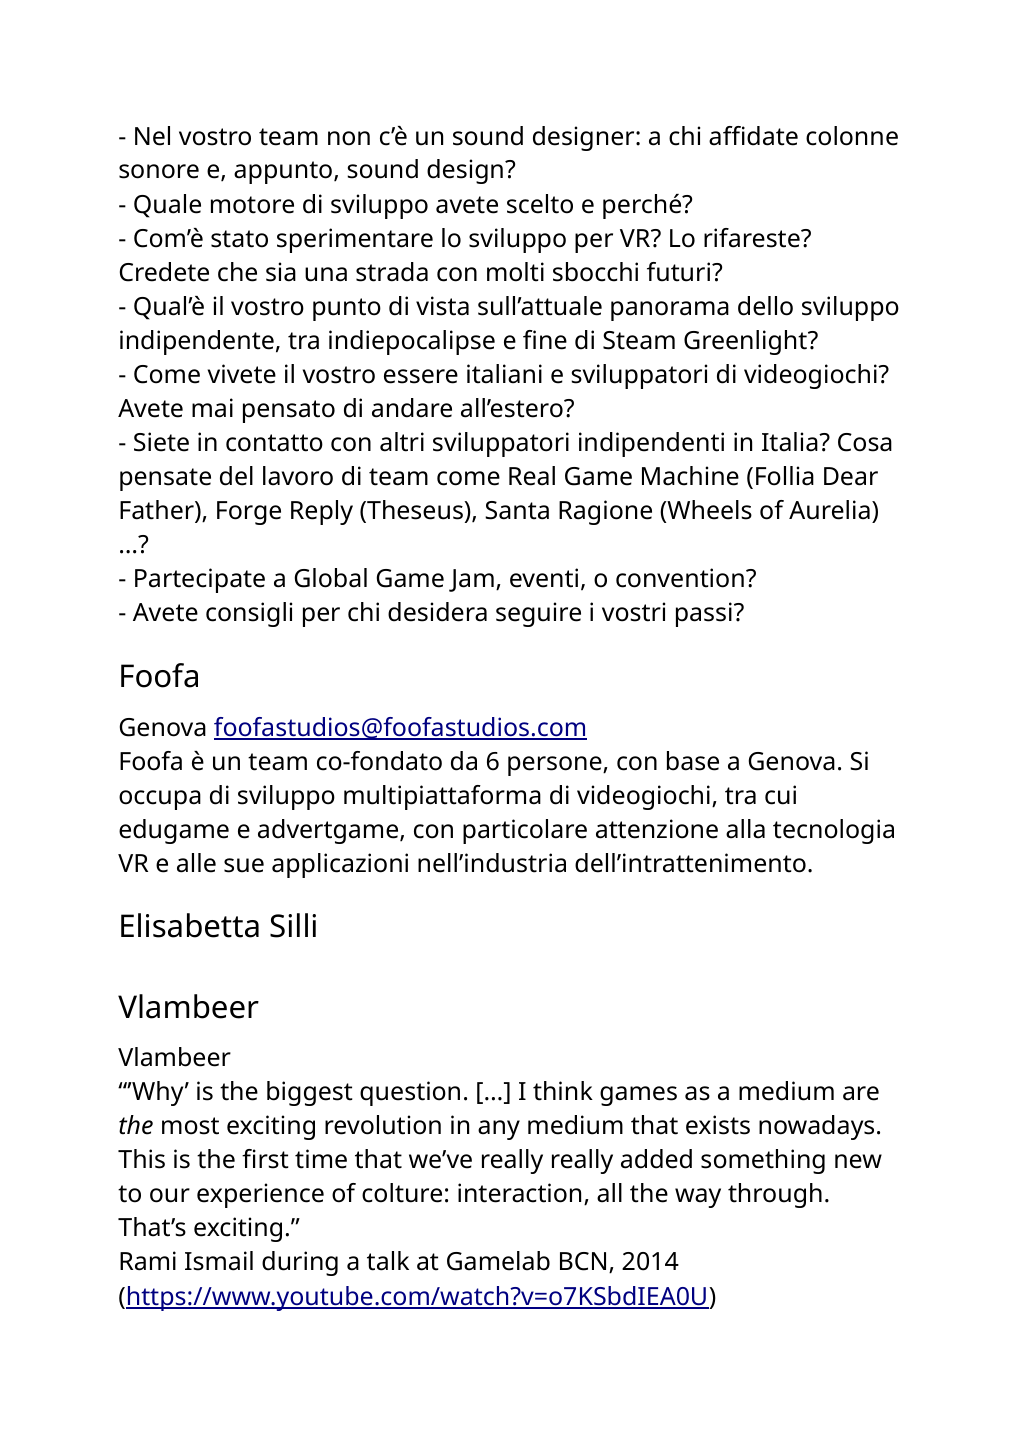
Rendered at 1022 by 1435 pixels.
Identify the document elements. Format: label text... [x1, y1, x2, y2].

text “’Why’ is the biggest question. […] I think games as a medium are the most exciting revolution in any medium that exists nowadays. This is the first time that we’ve really really added something new to our experience of colture: interaction, all the way through. That’s exciting.” [118, 1074, 903, 1244]
text - Com’è stato sperimentare lo sviluppo per VR? Lo rifareste? Credete che sia una strada con molti sbocchi futuri? [118, 220, 903, 288]
text Genova foofastudios@foofastudios.com [118, 709, 903, 743]
subtitle Elisabetta Silli [118, 904, 903, 947]
text Foofa è un team co-fondato da 6 persone, con base a Genova. Si occupa di sviluppo multipiattaforma di videogiochi, tra cui edugame e advertgame, con particolare attenzione alla tecnologia VR e alle sue applicazioni nell’industria dell’intrattenimento. [118, 743, 903, 879]
text - Nel vostro team non c’è un sound designer: a chi affidate colonne sonore e, appunto, sound design? [118, 118, 903, 186]
text Rami Ismail during a talk at Gamelab BCN, 2014 (https://www.youtube.com/watch?v=o7KSbdIEA0U) [118, 1244, 903, 1312]
text Vlambeer [118, 1040, 903, 1074]
text - Siete in contatto con altri sviluppatori indipendenti in Italia? Cosa pensate del lavoro di team come Real Game Machine (Follia Dear Father), Forge Reply (Theseus), Santa Ragione (Wheels of Aurelia)…? [118, 425, 903, 561]
text - Qual’è il vostro punto di vista sull’attuale panorama dello sviluppo indipendente, tra indiepocalipse e fine di Steam Greenlight? [118, 288, 903, 357]
text - Come vivete il vostro essere italiani e sviluppatori di videogiochi? Avete mai pensato di andare all’estero? [118, 357, 903, 425]
subtitle Foofa [118, 654, 903, 697]
text - Avete consigli per chi desidera seguire i vostri passi? [118, 595, 903, 629]
subtitle Vlambeer [118, 984, 903, 1027]
text - Partecipate a Global Game Jam, eventi, o convention? [118, 561, 903, 595]
text - Quale motore di sviluppo avete scelto e perché? [118, 186, 903, 220]
